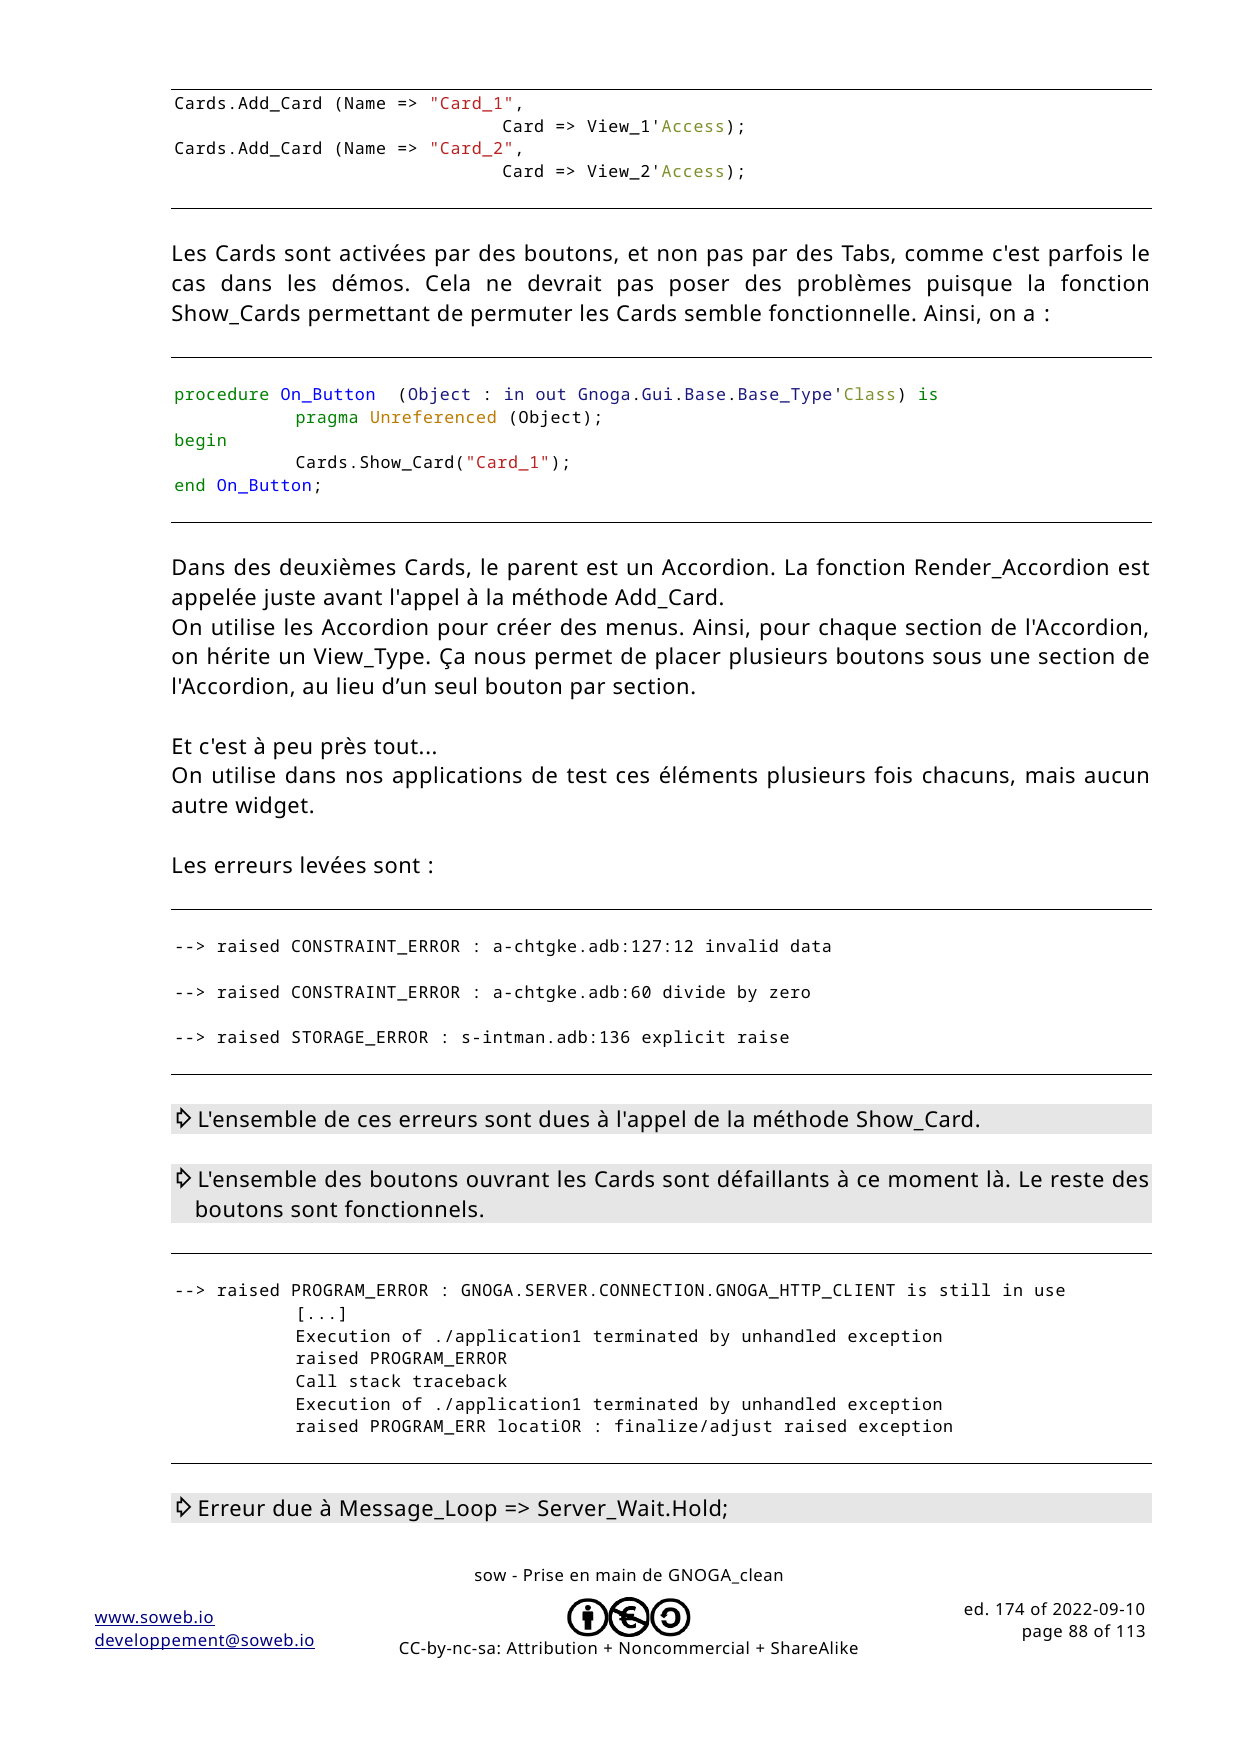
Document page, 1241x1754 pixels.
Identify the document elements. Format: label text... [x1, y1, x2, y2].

list L'ensemble des boutons ouvrant les Cards sont défaillants à ce moment là. Le reste des boutons sont fonctionnels. [171, 1164, 1152, 1223]
list Execution of ./application1 terminated by unhandled exception [171, 1321, 1152, 1344]
list Cards.Show_Card("Card_1"); [171, 448, 1152, 471]
text Dans des deuxièmes Cards, le parent est un Accordion. La fonction Render_Accordion est appelée juste avant l'appel à la méthode Add_Card. [171, 552, 1152, 611]
list begin [171, 425, 1152, 448]
list [...] [171, 1298, 1152, 1321]
text On utilise dans nos applications de test ces éléments plusieurs fois chacuns, mais aucun autre widget. [171, 760, 1152, 820]
list --> raised CONSTRAINT_ERROR : a-chtgke.adb:60 divide by zero [171, 977, 1152, 1003]
text Les Cards sont activées par des boutons, et non pas par des Tabs, comme c'est parfois le cas dans les démos. Cela ne devrait pas poser des problèmes puisque la fonction Show_Cards permettant de permuter les Cards semble fonctionnelle. Ainsi, on a : [171, 238, 1152, 327]
list Cards.Add_Card (Name => "Card_1", [171, 90, 1152, 111]
list Call stack traceback [171, 1367, 1152, 1389]
picture [566, 1597, 691, 1637]
list L'ensemble de ces erreurs sont dues à l'appel de la méthode Show_Card. [171, 1104, 1152, 1134]
list end On_Button; [171, 471, 1152, 522]
list Card => View_1'Access); [171, 111, 1152, 134]
list --> raised PROGRAM_ERROR : GNOGA.SERVER.CONNECTION.GNOGA_HTTP_CLIENT is still in use [171, 1254, 1152, 1298]
list raised PROGRAM_ERROR [171, 1344, 1152, 1367]
text Les erreurs levées sont : [171, 850, 1152, 879]
list Erreur due à Message_Loop => Server_Wait.Hold; [171, 1493, 1152, 1523]
list Execution of ./application1 terminated by unhandled exception [171, 1389, 1152, 1412]
list pragma Unreferenced (Object); [171, 402, 1152, 425]
text On utilise les Accordion pour créer des menus. Ainsi, pour chaque section de l'Accordion, on hérite un View_Type. Ça nous permet de placer plusieurs boutons sous une section de l'Accordion, au lieu d’un seul bouton par section. [171, 611, 1152, 701]
list procedure On_Button (Object : in out Gnoga.Gui.Base.Base_Type'Class) is [171, 380, 1152, 402]
list --> raised CONSTRAINT_ERROR : a-chtgke.adb:127:12 invalid data [171, 910, 1152, 958]
list Cards.Add_Card (Name => "Card_2", [171, 134, 1152, 157]
list --> raised STORAGE_ERROR : s-intman.adb:136 explicit raise [171, 1023, 1152, 1074]
list raised PROGRAM_ERR locatiOR : finalize/adjust raised exception [171, 1412, 1152, 1463]
list Card => View_2'Access); [171, 157, 1152, 208]
text Et c'est à peu près tout... [171, 731, 1152, 760]
